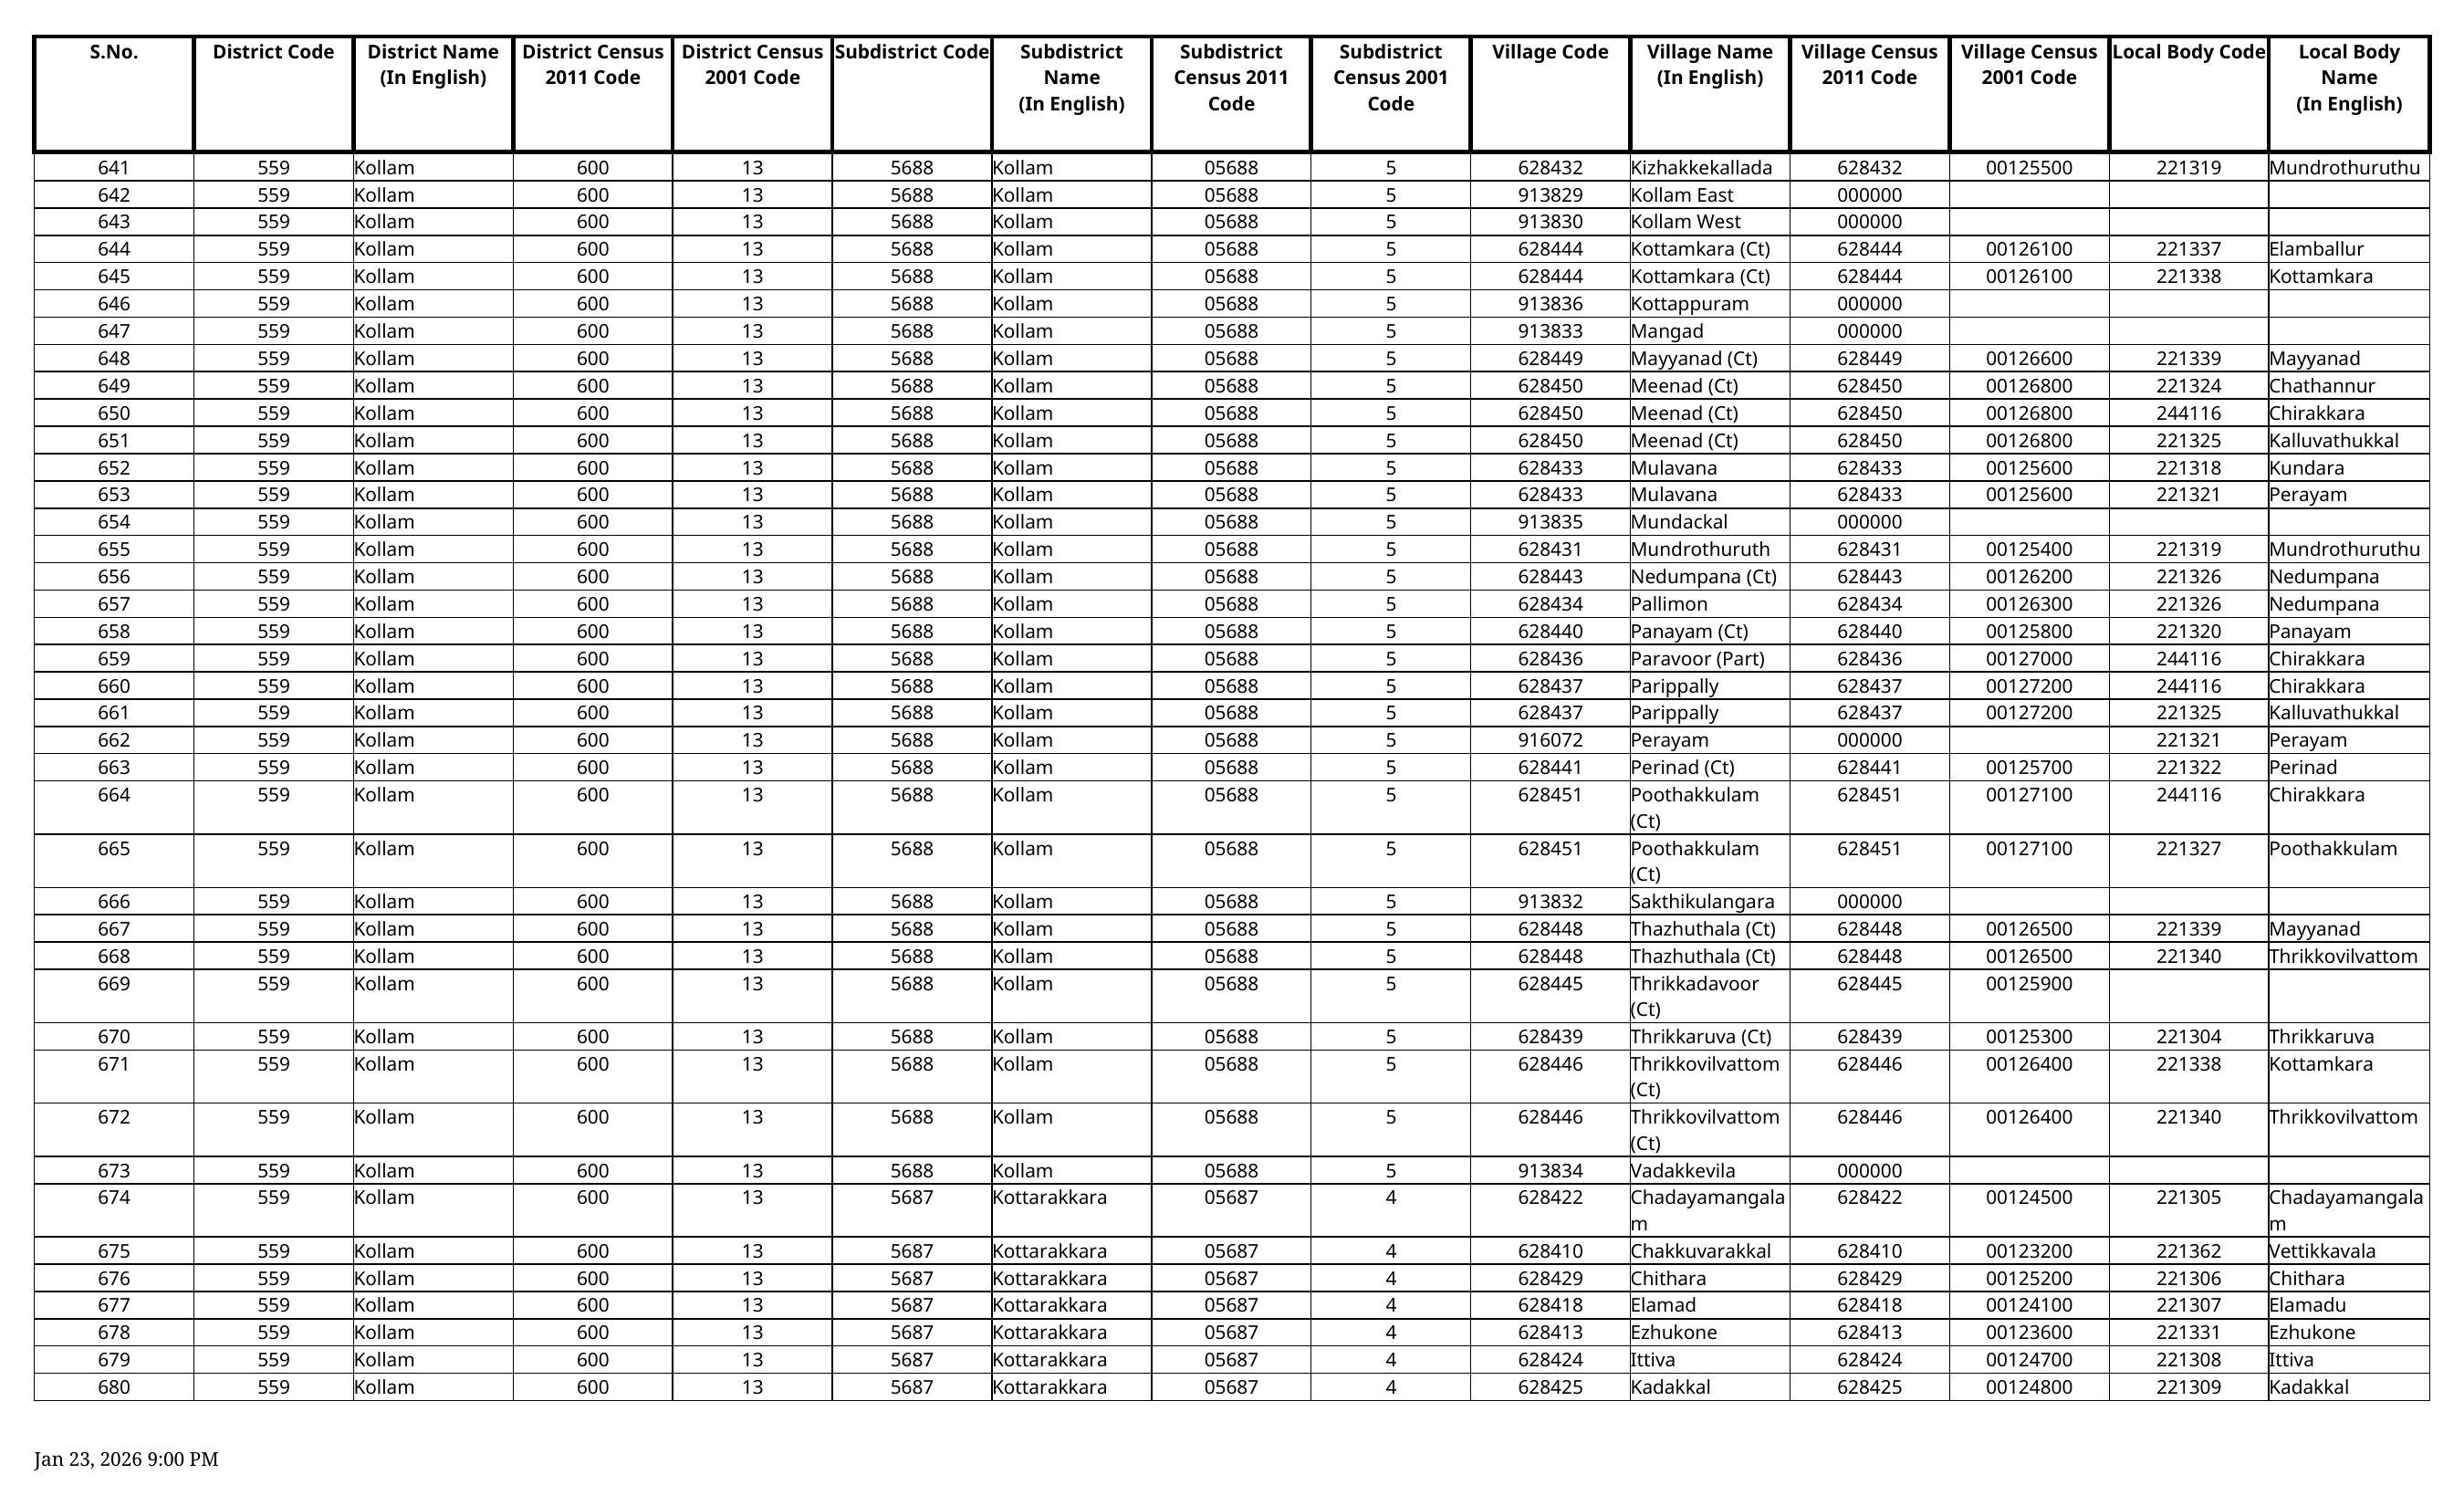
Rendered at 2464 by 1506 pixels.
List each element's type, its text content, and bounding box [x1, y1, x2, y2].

table_cell 13 [673, 591, 831, 617]
table_cell Mayyanad [2270, 915, 2429, 941]
table_cell 00127000 [1950, 645, 2109, 671]
table_cell Chirakkara [2270, 645, 2429, 671]
table_header 643 [35, 209, 193, 235]
table_cell 5 [1311, 888, 1470, 914]
table_cell 221309 [2110, 1374, 2268, 1400]
table_cell 221307 [2110, 1292, 2268, 1318]
table_cell 000000 [1791, 290, 1949, 317]
table_cell Kottarakkara [993, 1374, 1151, 1400]
table_cell 559 [194, 1292, 353, 1318]
table_cell 600 [514, 888, 672, 914]
table_cell 628450 [1471, 400, 1630, 425]
table_header District Census 2001 Code [674, 38, 830, 150]
table_header 645 [35, 263, 193, 289]
table_cell 600 [514, 182, 672, 207]
table_cell 600 [514, 1346, 672, 1373]
table_cell Kollam [993, 1157, 1151, 1183]
table_cell 559 [194, 618, 353, 643]
table_cell 05687 [1153, 1265, 1310, 1291]
table_cell 221339 [2110, 345, 2268, 371]
table_cell 600 [514, 700, 672, 726]
table_cell 913830 [1471, 209, 1630, 235]
table_cell [35, 1130, 193, 1156]
table_header 653 [35, 482, 193, 507]
table_cell 559 [194, 1051, 353, 1103]
table_cell 5687 [833, 1292, 991, 1318]
table_cell 628425 [1791, 1374, 1949, 1400]
table_header 659 [35, 645, 193, 671]
table_cell 13 [673, 345, 831, 371]
table_cell 221340 [2110, 1103, 2268, 1156]
table_cell 00126800 [1950, 427, 2109, 453]
table_cell 05688 [1153, 1157, 1310, 1183]
table_cell 5687 [833, 1320, 991, 1345]
table_cell Kollam [354, 645, 513, 671]
table_cell 5687 [833, 1346, 991, 1373]
table_cell Kollam [354, 781, 513, 833]
table_cell 559 [194, 835, 353, 887]
table_cell Kollam [354, 1185, 513, 1236]
table_cell 600 [514, 427, 672, 453]
table_cell 5688 [833, 236, 991, 262]
table_cell Meenad (Ct) [1631, 400, 1790, 425]
table_cell 628449 [1791, 345, 1949, 371]
table_cell 5 [1311, 673, 1470, 698]
table_cell 05688 [1153, 970, 1310, 1021]
table_cell 628432 [1791, 154, 1949, 180]
table_cell 600 [514, 154, 672, 180]
table_header 650 [35, 400, 193, 425]
table_cell 00126200 [1950, 563, 2109, 590]
table_cell 628443 [1471, 563, 1630, 590]
table_cell 559 [194, 1346, 353, 1373]
table_cell 5688 [833, 781, 991, 833]
table_cell 559 [194, 727, 353, 753]
table_cell Paravoor (Part) [1631, 645, 1790, 671]
table_cell 4 [1311, 1265, 1470, 1291]
table_cell 600 [514, 1374, 672, 1400]
table_cell 5 [1311, 754, 1470, 780]
table_cell 05688 [1153, 1103, 1310, 1156]
table_cell 221337 [2110, 236, 2268, 262]
table_cell 628444 [1471, 263, 1630, 289]
table_cell 600 [514, 645, 672, 671]
table_header 655 [35, 536, 193, 562]
table_cell Kollam [993, 754, 1151, 780]
table_cell 5688 [833, 1157, 991, 1183]
table_cell [2110, 182, 2268, 207]
table_cell 600 [514, 509, 672, 535]
table_cell 5 [1311, 427, 1470, 453]
table_cell 628450 [1471, 427, 1630, 453]
table_cell 559 [194, 263, 353, 289]
table_cell Kollam West [1631, 209, 1790, 235]
table_header Subdistrict Name (In English) [994, 38, 1150, 150]
table_cell 600 [514, 754, 672, 780]
table_cell Kollam [354, 509, 513, 535]
table_cell 221321 [2110, 727, 2268, 753]
table_cell Mayyanad [2270, 345, 2429, 371]
table_cell 628424 [1791, 1346, 1949, 1373]
table_cell 221326 [2110, 591, 2268, 617]
table_header 641 [35, 154, 193, 180]
table_cell [2110, 209, 2268, 235]
table_cell 559 [194, 563, 353, 590]
table_cell 05688 [1153, 563, 1310, 590]
table_cell 00124500 [1950, 1185, 2109, 1236]
table_cell 913833 [1471, 318, 1630, 344]
table_cell 628450 [1471, 372, 1630, 398]
table_cell 00125900 [1950, 970, 2109, 1021]
table_cell Ezhukone [2270, 1320, 2429, 1345]
table_cell 13 [673, 372, 831, 398]
table_cell 5 [1311, 154, 1470, 180]
table_cell 05688 [1153, 645, 1310, 671]
table_header S.No. [37, 38, 192, 150]
table_cell 5688 [833, 915, 991, 941]
table_header 679 [35, 1346, 193, 1373]
table_cell 00125700 [1950, 754, 2109, 780]
table_cell Kollam [993, 345, 1151, 371]
table_cell 13 [673, 1103, 831, 1156]
table_cell 05688 [1153, 455, 1310, 480]
table_cell 05688 [1153, 1051, 1310, 1103]
table_cell 13 [673, 263, 831, 289]
table_cell Thazhuthala (Ct) [1631, 943, 1790, 968]
table_header 644 [35, 236, 193, 262]
table_cell Panayam [2270, 618, 2429, 643]
table_cell 5 [1311, 563, 1470, 590]
table_cell 628446 [1471, 1051, 1630, 1103]
table_cell 913835 [1471, 509, 1630, 535]
table_cell Sakthikulangara [1631, 888, 1790, 914]
table_cell [35, 861, 193, 887]
table_header 675 [35, 1238, 193, 1263]
table_cell Nedumpana [2270, 591, 2429, 617]
table_cell 221327 [2110, 835, 2268, 887]
table_cell Kottamkara [2270, 263, 2429, 289]
table_cell 5688 [833, 591, 991, 617]
table_cell 13 [673, 427, 831, 453]
table_cell 00126500 [1950, 915, 2109, 941]
table_cell 5688 [833, 1051, 991, 1103]
table_cell 628422 [1791, 1185, 1949, 1236]
table_cell Mundackal [1631, 509, 1790, 535]
table_cell 00126400 [1950, 1103, 2109, 1156]
table_cell 628436 [1471, 645, 1630, 671]
table_cell 05688 [1153, 345, 1310, 371]
table_cell 5 [1311, 290, 1470, 317]
table_cell Kollam [993, 318, 1151, 344]
table_cell 244116 [2110, 781, 2268, 833]
table_cell 628450 [1791, 427, 1949, 453]
table_cell 000000 [1791, 182, 1949, 207]
table_cell 628446 [1791, 1103, 1949, 1156]
table_cell Perayam [2270, 727, 2429, 753]
table_cell 5688 [833, 645, 991, 671]
table_cell 559 [194, 427, 353, 453]
table_cell Poothakkulam (Ct) [1631, 835, 1790, 887]
table_cell Chadayamangalam [2270, 1185, 2429, 1236]
table_header 652 [35, 455, 193, 480]
table_cell 628439 [1471, 1023, 1630, 1049]
table_cell Kollam [354, 727, 513, 753]
table_cell 559 [194, 509, 353, 535]
table_cell 000000 [1791, 1157, 1949, 1183]
table_cell 559 [194, 318, 353, 344]
table_cell 4 [1311, 1320, 1470, 1345]
table_cell 5688 [833, 345, 991, 371]
table_cell 221325 [2110, 700, 2268, 726]
table_cell 00126800 [1950, 372, 2109, 398]
table_cell [2270, 290, 2429, 317]
table_cell Nedumpana (Ct) [1631, 563, 1790, 590]
table_cell 5688 [833, 888, 991, 914]
table_cell 628429 [1791, 1265, 1949, 1291]
table_cell 559 [194, 888, 353, 914]
table_cell 600 [514, 781, 672, 833]
table_cell 5688 [833, 970, 991, 1021]
table_header 673 [35, 1157, 193, 1183]
table_header Subdistrict Census 2011 Code [1154, 38, 1309, 150]
table_cell 559 [194, 345, 353, 371]
table_cell 5 [1311, 700, 1470, 726]
table_cell Kollam [354, 1023, 513, 1049]
table_cell 221321 [2110, 482, 2268, 507]
table_cell 559 [194, 1374, 353, 1400]
table_header 661 [35, 700, 193, 726]
table_cell 05688 [1153, 154, 1310, 180]
table_cell 913834 [1471, 1157, 1630, 1183]
table_header Local Body Name (In English) [2271, 38, 2427, 150]
table_cell [35, 996, 193, 1021]
table_cell Kollam [993, 154, 1151, 180]
table_header 666 [35, 888, 193, 914]
table_cell 600 [514, 536, 672, 562]
table_cell 559 [194, 1238, 353, 1263]
table_header 662 [35, 727, 193, 753]
table_cell 559 [194, 1103, 353, 1156]
table_cell Kundara [2270, 455, 2429, 480]
table_cell 628437 [1471, 673, 1630, 698]
table_cell Kollam [354, 915, 513, 941]
table_cell 5 [1311, 835, 1470, 887]
table_cell 628434 [1471, 591, 1630, 617]
table_cell 916072 [1471, 727, 1630, 753]
table_cell 628441 [1471, 754, 1630, 780]
table_header District Census 2011 Code [516, 38, 671, 150]
table_cell 13 [673, 236, 831, 262]
table_cell 00126600 [1950, 345, 2109, 371]
table_cell 13 [673, 645, 831, 671]
table_cell 13 [673, 700, 831, 726]
table_cell Parippally [1631, 700, 1790, 726]
table_cell 628429 [1471, 1265, 1630, 1291]
table_header Village Census 2001 Code [1952, 38, 2107, 150]
table_cell 628450 [1791, 372, 1949, 398]
table_cell 221339 [2110, 915, 2268, 941]
table_cell Kizhakkekallada [1631, 154, 1790, 180]
table_cell 05688 [1153, 754, 1310, 780]
table_cell 5688 [833, 700, 991, 726]
table_cell 00126100 [1950, 236, 2109, 262]
table_cell Kollam [354, 943, 513, 968]
table_cell Thrikkovilvattom (Ct) [1631, 1103, 1790, 1156]
table_cell 000000 [1791, 209, 1949, 235]
table_cell 600 [514, 1157, 672, 1183]
table_cell Kottamkara (Ct) [1631, 263, 1790, 289]
table_cell Chathannur [2270, 372, 2429, 398]
table_cell Elamad [1631, 1292, 1790, 1318]
table_cell 600 [514, 372, 672, 398]
table_cell 5 [1311, 591, 1470, 617]
table_cell Kollam [354, 154, 513, 180]
table_cell 559 [194, 700, 353, 726]
table_cell 628433 [1471, 455, 1630, 480]
table_cell 628437 [1791, 700, 1949, 726]
table_cell Ittiva [2270, 1346, 2429, 1373]
table_cell Thazhuthala (Ct) [1631, 915, 1790, 941]
table_cell 00127200 [1950, 700, 2109, 726]
table_cell Poothakkulam (Ct) [1631, 781, 1790, 833]
table_cell 13 [673, 754, 831, 780]
table_cell 628437 [1471, 700, 1630, 726]
table_cell 5688 [833, 482, 991, 507]
table_cell Chithara [2270, 1265, 2429, 1291]
table_cell 13 [673, 1185, 831, 1236]
table_cell 913829 [1471, 182, 1630, 207]
table_header 672 [35, 1103, 193, 1130]
table_cell 00125500 [1950, 154, 2109, 180]
table_cell 600 [514, 209, 672, 235]
table_cell 5 [1311, 345, 1470, 371]
table_cell 13 [673, 1023, 831, 1049]
table_cell Kottarakkara [993, 1265, 1151, 1291]
table_cell Kottappuram [1631, 290, 1790, 317]
table_cell 5 [1311, 727, 1470, 753]
table_cell Kollam [993, 645, 1151, 671]
table_cell Kollam [354, 970, 513, 1021]
table_cell Mundrothuruth [1631, 536, 1790, 562]
table_cell Mulavana [1631, 455, 1790, 480]
table_cell Kollam [993, 1103, 1151, 1156]
table_cell 628410 [1791, 1238, 1949, 1263]
table_header 665 [35, 835, 193, 861]
table_cell [2270, 182, 2429, 207]
table_cell Kollam [993, 290, 1151, 317]
table_cell 600 [514, 290, 672, 317]
table_cell 221338 [2110, 1051, 2268, 1103]
table_cell 628446 [1791, 1051, 1949, 1103]
table_cell 05688 [1153, 536, 1310, 562]
table_cell 05688 [1153, 835, 1310, 887]
table_cell 221326 [2110, 563, 2268, 590]
table_cell 628451 [1791, 781, 1949, 833]
table_cell 5687 [833, 1374, 991, 1400]
table_cell 4 [1311, 1346, 1470, 1373]
table_cell 628448 [1791, 943, 1949, 968]
table_cell [1950, 1157, 2109, 1183]
table_cell 13 [673, 482, 831, 507]
table_cell Kollam [993, 1051, 1151, 1103]
table_cell 628424 [1471, 1346, 1630, 1373]
table_cell 221319 [2110, 154, 2268, 180]
table_cell Kollam [354, 182, 513, 207]
table_cell 5 [1311, 645, 1470, 671]
table_cell 5 [1311, 263, 1470, 289]
table_cell 05687 [1153, 1292, 1310, 1318]
table_cell 13 [673, 673, 831, 698]
table_cell 13 [673, 1292, 831, 1318]
table_header 680 [35, 1374, 193, 1400]
table_cell Kollam [993, 888, 1151, 914]
table_cell Vadakkevila [1631, 1157, 1790, 1183]
table_cell 559 [194, 673, 353, 698]
table_cell [2110, 290, 2268, 317]
table_cell 559 [194, 209, 353, 235]
table_cell 13 [673, 1320, 831, 1345]
table_cell Thrikkovilvattom [2270, 943, 2429, 968]
table_cell 600 [514, 1185, 672, 1236]
table_cell Kollam [354, 536, 513, 562]
table_cell Chakkuvarakkal [1631, 1238, 1790, 1263]
table_cell 559 [194, 970, 353, 1021]
table_cell Kollam [993, 455, 1151, 480]
table_cell [2110, 1157, 2268, 1183]
table_cell Thrikkovilvattom (Ct) [1631, 1051, 1790, 1103]
table_cell Kollam [354, 455, 513, 480]
table_cell 000000 [1791, 318, 1949, 344]
table_cell Mundrothuruthu [2270, 154, 2429, 180]
table_cell [1950, 318, 2109, 344]
table_cell Kollam [354, 1051, 513, 1103]
table_cell 600 [514, 1051, 672, 1103]
table_cell 628450 [1791, 400, 1949, 425]
table_header District Name (In English) [356, 38, 511, 150]
table_header 657 [35, 591, 193, 617]
table_cell 13 [673, 618, 831, 643]
table_cell 13 [673, 888, 831, 914]
table_cell Elamballur [2270, 236, 2429, 262]
table_cell [2110, 318, 2268, 344]
table_cell 5 [1311, 618, 1470, 643]
table_cell 559 [194, 1185, 353, 1236]
table_cell 00127200 [1950, 673, 2109, 698]
table_cell 05688 [1153, 915, 1310, 941]
table_cell 628433 [1791, 482, 1949, 507]
table_cell 221338 [2110, 263, 2268, 289]
table_cell Thrikkaruva [2270, 1023, 2429, 1049]
table_cell 628431 [1471, 536, 1630, 562]
table_cell [35, 1076, 193, 1103]
table_cell 628448 [1471, 943, 1630, 968]
table_cell 600 [514, 563, 672, 590]
table_header 674 [35, 1185, 193, 1210]
table_header 676 [35, 1265, 193, 1291]
table_cell Chirakkara [2270, 400, 2429, 425]
table_cell 5688 [833, 455, 991, 480]
table_cell Kollam [354, 1157, 513, 1183]
table_cell 5 [1311, 970, 1470, 1021]
table_cell Kottamkara [2270, 1051, 2429, 1103]
table_cell Kalluvathukkal [2270, 427, 2429, 453]
table_cell 05687 [1153, 1346, 1310, 1373]
table_cell 13 [673, 536, 831, 562]
table_header 646 [35, 290, 193, 317]
table_cell Kollam [354, 1374, 513, 1400]
table_cell 5688 [833, 536, 991, 562]
table_cell 00127100 [1950, 835, 2109, 887]
table_cell 244116 [2110, 400, 2268, 425]
table_cell Kollam [993, 372, 1151, 398]
table_cell Kollam [354, 835, 513, 887]
table_cell 628434 [1791, 591, 1949, 617]
table_cell 5 [1311, 482, 1470, 507]
table_header 649 [35, 372, 193, 398]
table_cell 13 [673, 182, 831, 207]
table_cell Mundrothuruthu [2270, 536, 2429, 562]
table_header Local Body Code [2112, 38, 2267, 150]
table_cell 13 [673, 509, 831, 535]
table_header 678 [35, 1320, 193, 1345]
table_cell 5 [1311, 915, 1470, 941]
table_cell 5 [1311, 536, 1470, 562]
table_cell 600 [514, 400, 672, 425]
table_cell 628437 [1791, 673, 1949, 698]
table_cell Kottarakkara [993, 1185, 1151, 1236]
table_cell 13 [673, 1374, 831, 1400]
table_cell 05688 [1153, 727, 1310, 753]
table_header 664 [35, 781, 193, 808]
table_cell 13 [673, 1157, 831, 1183]
table_cell 5688 [833, 943, 991, 968]
table_cell 628445 [1471, 970, 1630, 1021]
table_cell Kollam [354, 1292, 513, 1318]
table_cell 5687 [833, 1238, 991, 1263]
table_cell 05687 [1153, 1185, 1310, 1236]
table_cell [2110, 509, 2268, 535]
table_cell [1950, 888, 2109, 914]
table_cell [2270, 888, 2429, 914]
table_cell Kalluvathukkal [2270, 700, 2429, 726]
table_cell Kollam [354, 236, 513, 262]
table_cell 628444 [1471, 236, 1630, 262]
table_cell 05688 [1153, 1023, 1310, 1049]
table_cell 559 [194, 645, 353, 671]
table_cell 13 [673, 1051, 831, 1103]
table_cell 600 [514, 970, 672, 1021]
table_cell 5 [1311, 943, 1470, 968]
table_cell 221308 [2110, 1346, 2268, 1373]
table_cell 628444 [1791, 236, 1949, 262]
table_cell Pallimon [1631, 591, 1790, 617]
table_cell 00124700 [1950, 1346, 2109, 1373]
table_cell Nedumpana [2270, 563, 2429, 590]
table_header 663 [35, 754, 193, 780]
table_cell 221322 [2110, 754, 2268, 780]
table_cell 13 [673, 563, 831, 590]
table_cell Kollam [354, 1103, 513, 1156]
table_cell Chirakkara [2270, 673, 2429, 698]
table_cell Kollam [354, 345, 513, 371]
table_cell Kollam [354, 1238, 513, 1263]
table_cell 559 [194, 400, 353, 425]
table_cell 5688 [833, 618, 991, 643]
table_cell Perayam [1631, 727, 1790, 753]
table_cell 221340 [2110, 943, 2268, 968]
table_cell 628418 [1471, 1292, 1630, 1318]
table_cell 600 [514, 263, 672, 289]
table_header 648 [35, 345, 193, 371]
table_cell 221320 [2110, 618, 2268, 643]
table_cell 559 [194, 372, 353, 398]
table_cell Kollam [993, 915, 1151, 941]
table_cell 559 [194, 154, 353, 180]
table_cell Kollam [993, 781, 1151, 833]
table_cell [1950, 182, 2109, 207]
table_cell 600 [514, 1292, 672, 1318]
table_cell 559 [194, 591, 353, 617]
table_cell [1950, 727, 2109, 753]
table_cell 13 [673, 835, 831, 887]
table_cell Kollam [993, 618, 1151, 643]
table_cell 5 [1311, 509, 1470, 535]
table_cell 00126400 [1950, 1051, 2109, 1103]
table_cell 13 [673, 290, 831, 317]
table_cell 5688 [833, 400, 991, 425]
table_cell 559 [194, 915, 353, 941]
table_cell 628444 [1791, 263, 1949, 289]
table_cell Kollam [354, 1320, 513, 1345]
table_cell 559 [194, 536, 353, 562]
table_cell 05688 [1153, 618, 1310, 643]
table_cell [2270, 970, 2429, 1021]
table_cell 600 [514, 1103, 672, 1156]
table_cell 628422 [1471, 1185, 1630, 1236]
table_cell 5688 [833, 290, 991, 317]
table_cell 00126100 [1950, 263, 2109, 289]
table_cell 221305 [2110, 1185, 2268, 1236]
table_cell 00125400 [1950, 536, 2109, 562]
table_cell 5 [1311, 1023, 1470, 1049]
table_cell Parippally [1631, 673, 1790, 698]
table_cell Kollam [354, 318, 513, 344]
table_cell Kollam [993, 400, 1151, 425]
table_cell Kollam [993, 1023, 1151, 1049]
table_cell 221306 [2110, 1265, 2268, 1291]
table_cell 5687 [833, 1265, 991, 1291]
table_cell 600 [514, 835, 672, 887]
table_cell 628451 [1471, 835, 1630, 887]
table_cell 559 [194, 1023, 353, 1049]
table_cell Kollam [354, 700, 513, 726]
table_cell Mangad [1631, 318, 1790, 344]
table_header 677 [35, 1292, 193, 1318]
table_cell Kollam [354, 400, 513, 425]
table_cell 00123600 [1950, 1320, 2109, 1345]
table_cell 628440 [1791, 618, 1949, 643]
table_cell 628449 [1471, 345, 1630, 371]
table_cell Kollam [354, 888, 513, 914]
table_cell 600 [514, 236, 672, 262]
table_cell 13 [673, 1265, 831, 1291]
table_cell 05688 [1153, 400, 1310, 425]
table_cell 13 [673, 318, 831, 344]
table_cell 5 [1311, 372, 1470, 398]
table_cell Kottarakkara [993, 1346, 1151, 1373]
table_cell 5688 [833, 835, 991, 887]
table_cell Chadayamangalam [1631, 1185, 1790, 1236]
table_cell 05688 [1153, 209, 1310, 235]
table_cell Kollam [354, 427, 513, 453]
table_cell 05687 [1153, 1320, 1310, 1345]
table_cell Perayam [2270, 482, 2429, 507]
table_cell Kollam [354, 591, 513, 617]
table_cell 5 [1311, 781, 1470, 833]
table_cell 00125800 [1950, 618, 2109, 643]
table_cell 628425 [1471, 1374, 1630, 1400]
table_cell 13 [673, 915, 831, 941]
table_cell 559 [194, 1265, 353, 1291]
table_cell 628448 [1471, 915, 1630, 941]
table_cell 4 [1311, 1238, 1470, 1263]
table_cell Kollam [354, 1346, 513, 1373]
table_header 667 [35, 915, 193, 941]
table_cell 5688 [833, 673, 991, 698]
table_cell 05688 [1153, 673, 1310, 698]
table_cell Kadakkal [2270, 1374, 2429, 1400]
table_header 660 [35, 673, 193, 698]
table_cell Ezhukone [1631, 1320, 1790, 1345]
table_cell 5 [1311, 1051, 1470, 1103]
table_cell 221318 [2110, 455, 2268, 480]
table_cell Poothakkulam [2270, 835, 2429, 887]
table_cell 00125300 [1950, 1023, 2109, 1049]
table_cell Vettikkavala [2270, 1238, 2429, 1263]
table_cell 00126300 [1950, 591, 2109, 617]
table_cell 13 [673, 970, 831, 1021]
table_cell 5 [1311, 236, 1470, 262]
table_cell Kollam [993, 209, 1151, 235]
table_cell [1950, 290, 2109, 317]
table_header 669 [35, 970, 193, 996]
table_cell 600 [514, 1023, 672, 1049]
table_cell 628413 [1471, 1320, 1630, 1345]
table_cell Kollam [993, 835, 1151, 887]
table_cell 05688 [1153, 482, 1310, 507]
table_header 668 [35, 943, 193, 968]
table_cell Kollam [993, 591, 1151, 617]
table_cell 628445 [1791, 970, 1949, 1021]
table_cell Kollam [993, 263, 1151, 289]
table_cell 600 [514, 482, 672, 507]
table_header District Code [196, 38, 351, 150]
table_cell 628410 [1471, 1238, 1630, 1263]
table_cell Thrikkovilvattom [2270, 1103, 2429, 1156]
table_cell 628433 [1791, 455, 1949, 480]
table_cell 600 [514, 915, 672, 941]
table_cell 5688 [833, 209, 991, 235]
table_cell 221325 [2110, 427, 2268, 453]
table_header 654 [35, 509, 193, 535]
table_cell 05688 [1153, 372, 1310, 398]
table_cell 5688 [833, 154, 991, 180]
table_cell 13 [673, 400, 831, 425]
table_cell 5687 [833, 1185, 991, 1236]
table_cell 628446 [1471, 1103, 1630, 1156]
table_cell 600 [514, 618, 672, 643]
table_cell 559 [194, 236, 353, 262]
table_cell 13 [673, 1238, 831, 1263]
table_cell Kollam [354, 209, 513, 235]
table_cell 628440 [1471, 618, 1630, 643]
table_cell 13 [673, 727, 831, 753]
table_header 651 [35, 427, 193, 453]
table_cell 5688 [833, 727, 991, 753]
table_cell 559 [194, 1157, 353, 1183]
table_cell Mayyanad (Ct) [1631, 345, 1790, 371]
table_cell 628439 [1791, 1023, 1949, 1049]
table_cell [35, 1210, 193, 1236]
table_cell Chithara [1631, 1265, 1790, 1291]
table_cell Kollam [993, 236, 1151, 262]
table_cell 600 [514, 943, 672, 968]
table_cell 05688 [1153, 700, 1310, 726]
table_cell 00125600 [1950, 455, 2109, 480]
table_cell Ittiva [1631, 1346, 1790, 1373]
table_cell Kollam [993, 943, 1151, 968]
table_cell Kollam [993, 536, 1151, 562]
table_cell 5688 [833, 509, 991, 535]
table_cell 628418 [1791, 1292, 1949, 1318]
table_cell 628431 [1791, 536, 1949, 562]
table_cell 221324 [2110, 372, 2268, 398]
table_cell 13 [673, 781, 831, 833]
table_cell 05688 [1153, 290, 1310, 317]
table_cell 05688 [1153, 263, 1310, 289]
table_cell 5688 [833, 1103, 991, 1156]
table_cell Meenad (Ct) [1631, 427, 1790, 453]
table_cell Kottarakkara [993, 1238, 1151, 1263]
table_cell 559 [194, 781, 353, 833]
table_cell 00124100 [1950, 1292, 2109, 1318]
table_cell Chirakkara [2270, 781, 2429, 833]
table_cell 600 [514, 345, 672, 371]
table_cell 559 [194, 482, 353, 507]
table_cell 221304 [2110, 1023, 2268, 1049]
table_cell 221362 [2110, 1238, 2268, 1263]
table_cell 13 [673, 154, 831, 180]
table_cell Kollam [993, 970, 1151, 1021]
table_cell 00126800 [1950, 400, 2109, 425]
table_cell [2270, 209, 2429, 235]
table_cell 5688 [833, 1023, 991, 1049]
table_cell 5 [1311, 1103, 1470, 1156]
table_cell Kollam East [1631, 182, 1790, 207]
table_cell 600 [514, 1265, 672, 1291]
table_cell Kollam [993, 700, 1151, 726]
table_cell 913836 [1471, 290, 1630, 317]
table_cell 628432 [1471, 154, 1630, 180]
table_cell Thrikkadavoor (Ct) [1631, 970, 1790, 1021]
table_cell Meenad (Ct) [1631, 372, 1790, 398]
table_cell Perinad (Ct) [1631, 754, 1790, 780]
table_cell 600 [514, 727, 672, 753]
table_cell 05687 [1153, 1374, 1310, 1400]
table_cell [2270, 318, 2429, 344]
table_cell 600 [514, 591, 672, 617]
table_cell 913832 [1471, 888, 1630, 914]
table_cell 00124800 [1950, 1374, 2109, 1400]
table_cell Kollam [354, 618, 513, 643]
table_cell 559 [194, 754, 353, 780]
table_cell 5688 [833, 754, 991, 780]
table_cell Kollam [354, 263, 513, 289]
table_cell 13 [673, 455, 831, 480]
table_header Village Name (In English) [1633, 38, 1788, 150]
table_cell Kollam [993, 482, 1151, 507]
table_cell 5688 [833, 427, 991, 453]
table_cell [2110, 888, 2268, 914]
table_cell 4 [1311, 1185, 1470, 1236]
table_header Village Code [1473, 38, 1628, 150]
table_cell Kollam [993, 509, 1151, 535]
table_cell 05688 [1153, 182, 1310, 207]
table_cell [1950, 209, 2109, 235]
table_cell 5688 [833, 372, 991, 398]
table_cell 628441 [1791, 754, 1949, 780]
table_cell 05688 [1153, 427, 1310, 453]
table_cell Kollam [354, 754, 513, 780]
table_cell 05688 [1153, 888, 1310, 914]
table_cell 13 [673, 1346, 831, 1373]
table_header 656 [35, 563, 193, 590]
table_cell 5688 [833, 563, 991, 590]
table_cell 244116 [2110, 645, 2268, 671]
table_cell Kollam [354, 1265, 513, 1291]
table_cell 05688 [1153, 781, 1310, 833]
table_cell [35, 808, 193, 833]
table_cell Kollam [354, 482, 513, 507]
table_cell 559 [194, 182, 353, 207]
table_cell 00123200 [1950, 1238, 2109, 1263]
table_cell 13 [673, 943, 831, 968]
table_cell 00125200 [1950, 1265, 2109, 1291]
table_cell 559 [194, 1320, 353, 1345]
table_cell 05688 [1153, 236, 1310, 262]
table_cell Kollam [354, 372, 513, 398]
table_cell 628451 [1471, 781, 1630, 833]
table_cell Kollam [993, 427, 1151, 453]
table_cell 628436 [1791, 645, 1949, 671]
table_cell 5 [1311, 400, 1470, 425]
table_cell Kottamkara (Ct) [1631, 236, 1790, 262]
table_cell 600 [514, 318, 672, 344]
table_cell Thrikkaruva (Ct) [1631, 1023, 1790, 1049]
table_header 642 [35, 182, 193, 207]
table_header 658 [35, 618, 193, 643]
table_cell 628413 [1791, 1320, 1949, 1345]
table_cell Kollam [354, 563, 513, 590]
table_cell Mulavana [1631, 482, 1790, 507]
table_cell 559 [194, 943, 353, 968]
table_cell 600 [514, 455, 672, 480]
table_cell 000000 [1791, 509, 1949, 535]
table_cell 05688 [1153, 318, 1310, 344]
table_cell 05688 [1153, 509, 1310, 535]
table_header 647 [35, 318, 193, 344]
table_cell 05687 [1153, 1238, 1310, 1263]
table_cell 628451 [1791, 835, 1949, 887]
table_cell Kottarakkara [993, 1320, 1151, 1345]
table_cell 13 [673, 209, 831, 235]
table_cell Kollam [993, 673, 1151, 698]
table_cell Kadakkal [1631, 1374, 1790, 1400]
table_cell 5 [1311, 318, 1470, 344]
table_header 670 [35, 1023, 193, 1049]
table_cell 00125600 [1950, 482, 2109, 507]
table_cell 221331 [2110, 1320, 2268, 1345]
table_cell 628448 [1791, 915, 1949, 941]
table_cell 5688 [833, 263, 991, 289]
table_cell 5688 [833, 318, 991, 344]
table_cell 559 [194, 290, 353, 317]
table_cell 628433 [1471, 482, 1630, 507]
table_cell [2110, 970, 2268, 1021]
table_cell 05688 [1153, 943, 1310, 968]
table_cell [2270, 509, 2429, 535]
table_cell 600 [514, 1320, 672, 1345]
table_cell 5688 [833, 182, 991, 207]
table_cell 4 [1311, 1374, 1470, 1400]
table_header Subdistrict Census 2001 Code [1313, 38, 1468, 150]
table_header Village Census 2011 Code [1792, 38, 1947, 150]
table_cell 05688 [1153, 591, 1310, 617]
table_cell Kollam [993, 727, 1151, 753]
table_cell Kollam [354, 290, 513, 317]
table_cell 5 [1311, 1157, 1470, 1183]
table_header 671 [35, 1051, 193, 1076]
table_cell Kollam [993, 182, 1151, 207]
table_header Subdistrict Code [834, 38, 990, 150]
table_cell 000000 [1791, 727, 1949, 753]
table_cell 5 [1311, 182, 1470, 207]
table_cell 600 [514, 1238, 672, 1263]
table_cell 5 [1311, 209, 1470, 235]
table_cell 628443 [1791, 563, 1949, 590]
table_cell 00127100 [1950, 781, 2109, 833]
table_cell 221319 [2110, 536, 2268, 562]
table_cell 5 [1311, 455, 1470, 480]
table_cell [2270, 1157, 2429, 1183]
table_cell Panayam (Ct) [1631, 618, 1790, 643]
table_cell Kottarakkara [993, 1292, 1151, 1318]
table_cell 00126500 [1950, 943, 2109, 968]
table_cell Kollam [993, 563, 1151, 590]
table_cell Perinad [2270, 754, 2429, 780]
table_cell 600 [514, 673, 672, 698]
table_cell Elamadu [2270, 1292, 2429, 1318]
table_cell 559 [194, 455, 353, 480]
table_cell 244116 [2110, 673, 2268, 698]
table_cell 000000 [1791, 888, 1949, 914]
table_cell Kollam [354, 673, 513, 698]
table_cell 4 [1311, 1292, 1470, 1318]
table_cell [1950, 509, 2109, 535]
